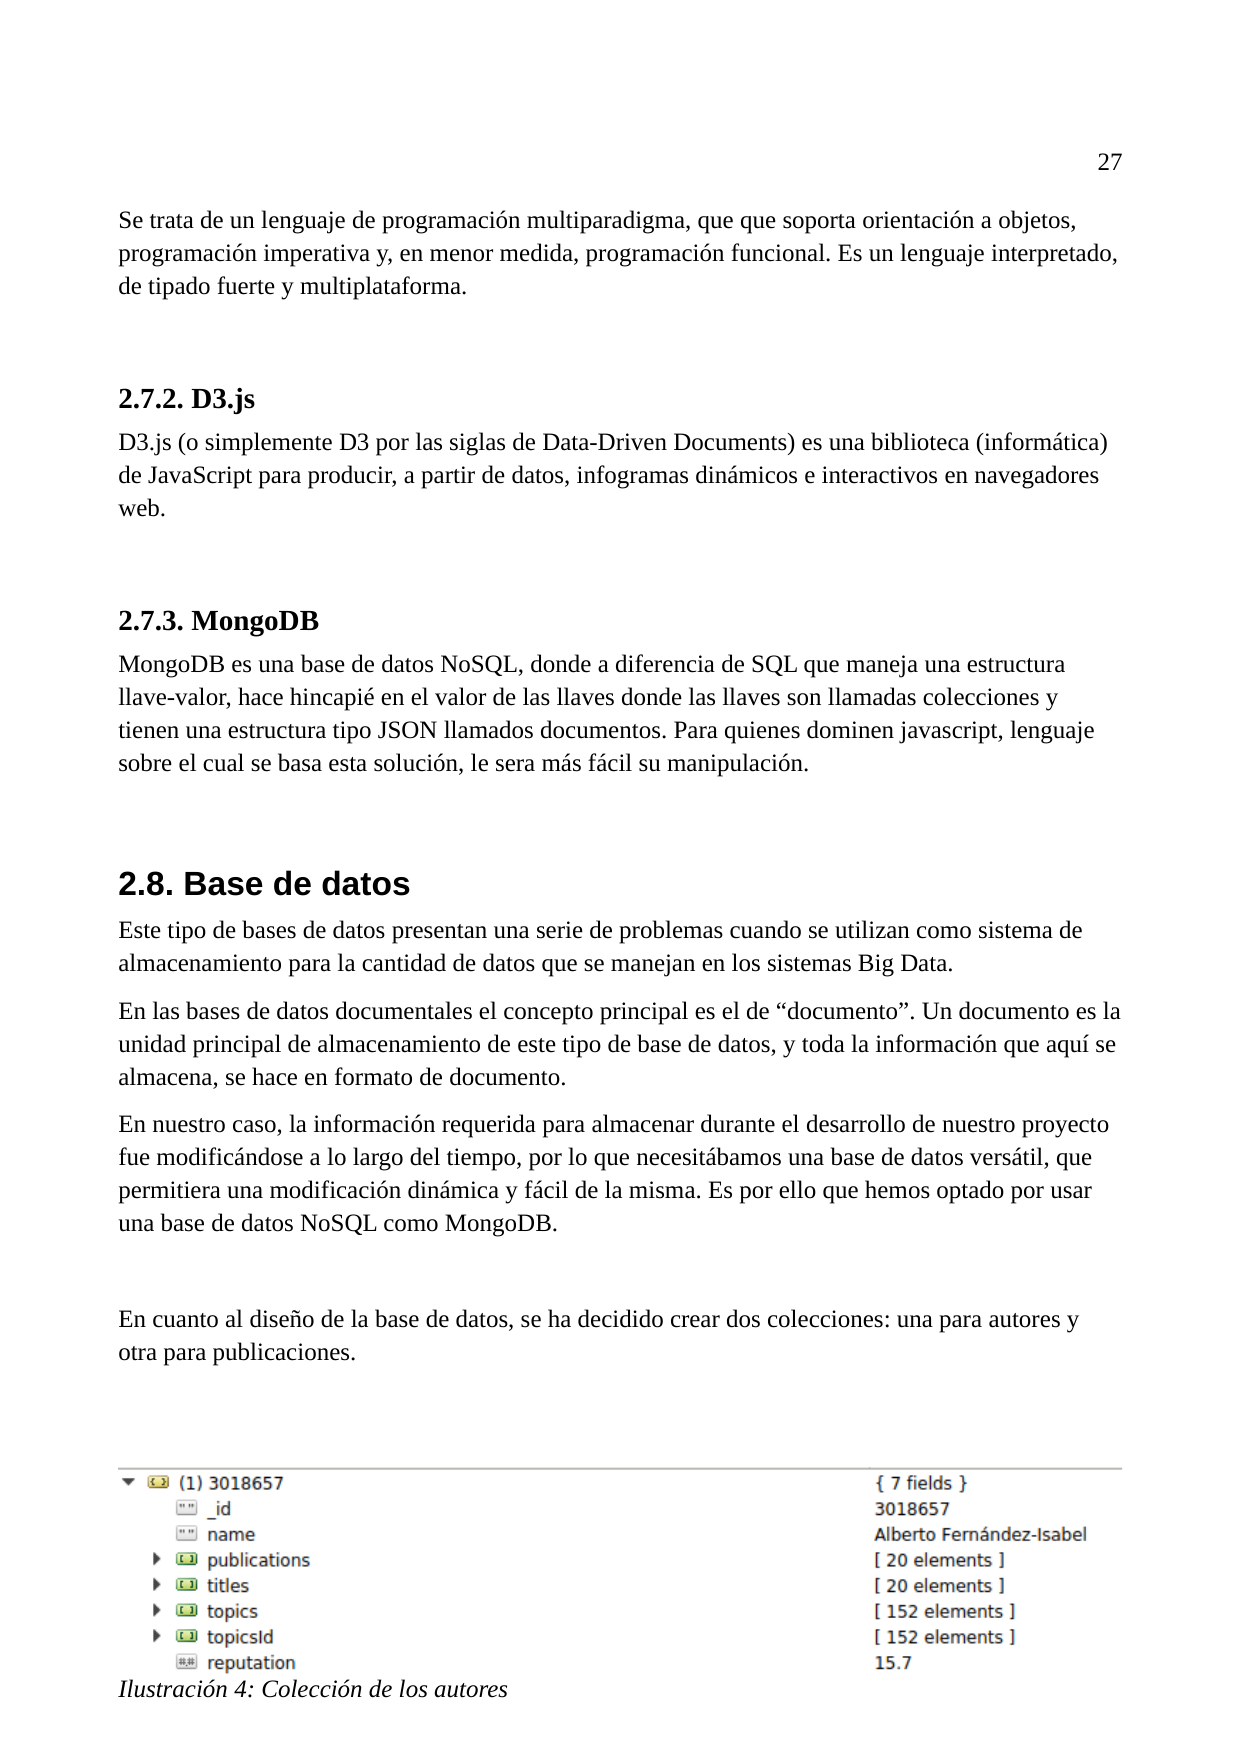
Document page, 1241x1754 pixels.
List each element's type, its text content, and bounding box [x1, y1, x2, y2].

subtitle 2.7.3. MongoDB [118, 603, 1122, 636]
text En nuestro caso, la información requerida para almacenar durante el desarrollo de nuestro proyecto fue modificándose a lo largo del tiempo, por lo que necesitábamos una base de datos versátil, que permitiera una modificación dinámica y fácil de la misma. Es por ello que hemos optado por usar una base de datos NoSQL como MongoDB. [118, 1109, 1122, 1237]
text Se trata de un lenguaje de programación multiparadigma, que que soporta orientación a objetos, programación imperativa y, en menor medida, programación funcional. Es un lenguaje interpretado, de tipado fuerte y multiplataforma. [118, 205, 1122, 300]
subtitle 2.7.2. D3.js [118, 381, 1122, 414]
subtitle 2.8. Base de datos [118, 864, 1122, 903]
text Ilustración 4: Colección de los autores [118, 1675, 1122, 1703]
picture [118, 1467, 1123, 1675]
text D3.js (o simplemente D3 por las siglas de Data-Driven Documents) es una biblioteca (informática) de JavaScript para producir, a partir de datos, infogramas dinámicos e interactivos en navegadores web. [118, 427, 1122, 522]
text Este tipo de bases de datos presentan una serie de problemas cuando se utilizan como sistema de almacenamiento para la cantidad de datos que se manejan en los sistemas Big Data. [118, 915, 1122, 977]
text MongoDB es una base de datos NoSQL, donde a diferencia de SQL que maneja una estructura llave-valor, hace hincapié en el valor de las llaves donde las llaves son llamadas colecciones y tienen una estructura tipo JSON llamados documentos. Para quienes dominen javascript, lenguaje sobre el cual se basa esta solución, le sera más fácil su manipulación. [118, 649, 1122, 777]
text [118, 1387, 1122, 1467]
text En las bases de datos documentales el concepto principal es el de “documento”. Un documento es la unidad principal de almacenamiento de este tipo de base de datos, y toda la información que aquí se almacena, se hace en formato de documento. [118, 996, 1122, 1091]
text En cuanto al diseño de la base de datos, se ha decidido crear dos colecciones: una para autores y otra para publicaciones. [118, 1304, 1122, 1365]
